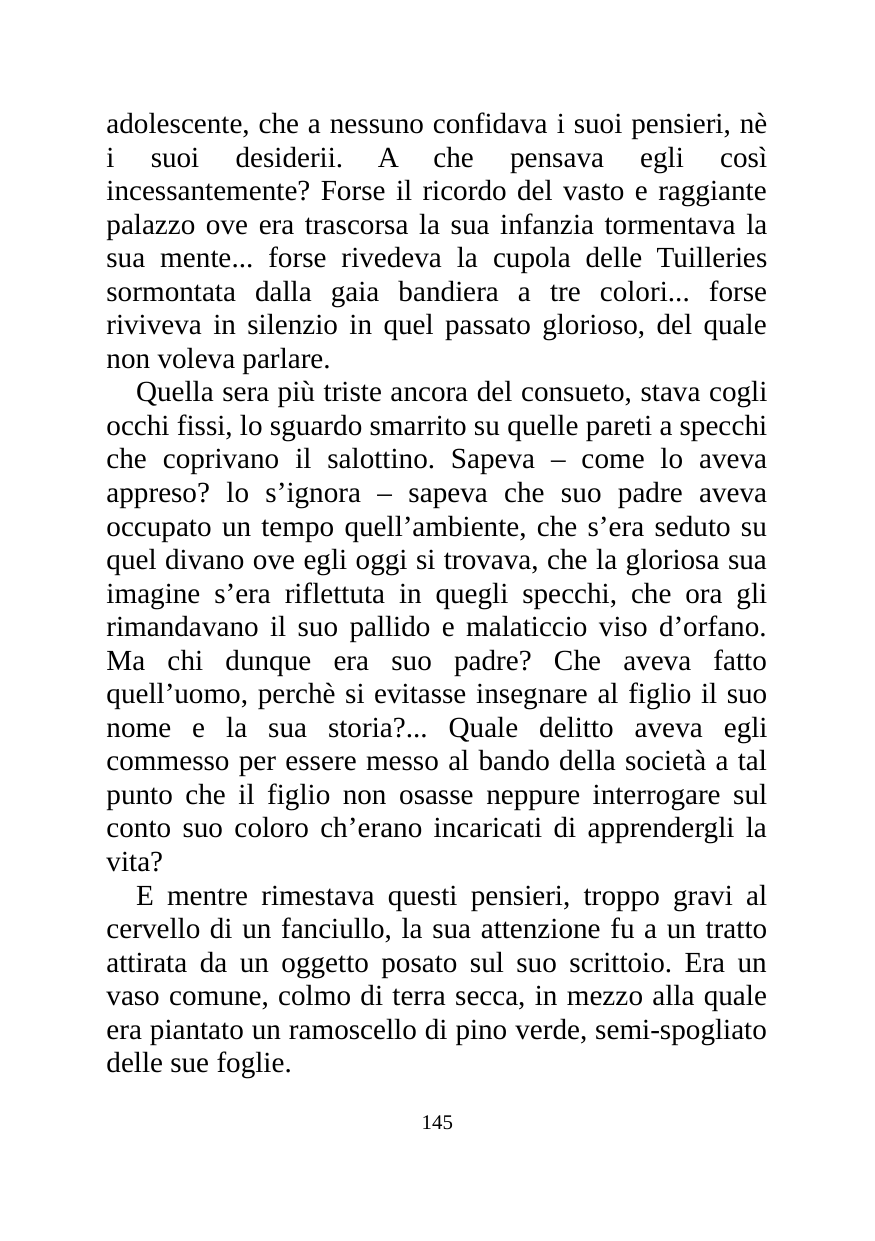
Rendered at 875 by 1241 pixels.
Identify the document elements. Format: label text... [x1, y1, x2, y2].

text E mentre rimestava questi pensieri, troppo gravi al cervello di un fanciullo, la sua attenzione fu a un tratto attirata da un oggetto posato sul suo scrittoio. Era un vaso comune, colmo di terra secca, in mezzo alla quale era piantato un ramoscello di pino verde, semi-spogliato delle sue foglie. [106, 878, 768, 1079]
text Quella sera più triste ancora del consueto, stava cogli occhi fissi, lo sguardo smarrito su quelle pareti a specchi che coprivano il salottino. Sapeva – come lo aveva appreso? lo s’ignora – sapeva che suo padre aveva occupato un tempo quell’ambiente, che s’era seduto su quel divano ove egli oggi si trovava, che la gloriosa sua imagine s’era riflettuta in quegli specchi, che ora gli rimandavano il suo pallido e malaticcio viso d’orfano. Ma chi dunque era suo padre? Che aveva fatto quell’uomo, perchè si evitasse insegnare al figlio il suo nome e la sua storia?... Quale delitto aveva egli commesso per essere messo al bando della società a tal punto che il figlio non osasse neppure interrogare sul conto suo coloro ch’erano incaricati di apprendergli la vita? [106, 374, 768, 878]
text adolescente, che a nessuno confidava i suoi pensieri, nè i suoi desiderii. A che pensava egli così incessantemente? Forse il ricordo del vasto e raggiante palazzo ove era trascorsa la sua infanzia tormentava la sua mente... forse rivedeva la cupola delle Tuilleries sormontata dalla gaia bandiera a tre colori... forse riviveva in silenzio in quel passato glorioso, del quale non voleva parlare. [106, 106, 768, 374]
